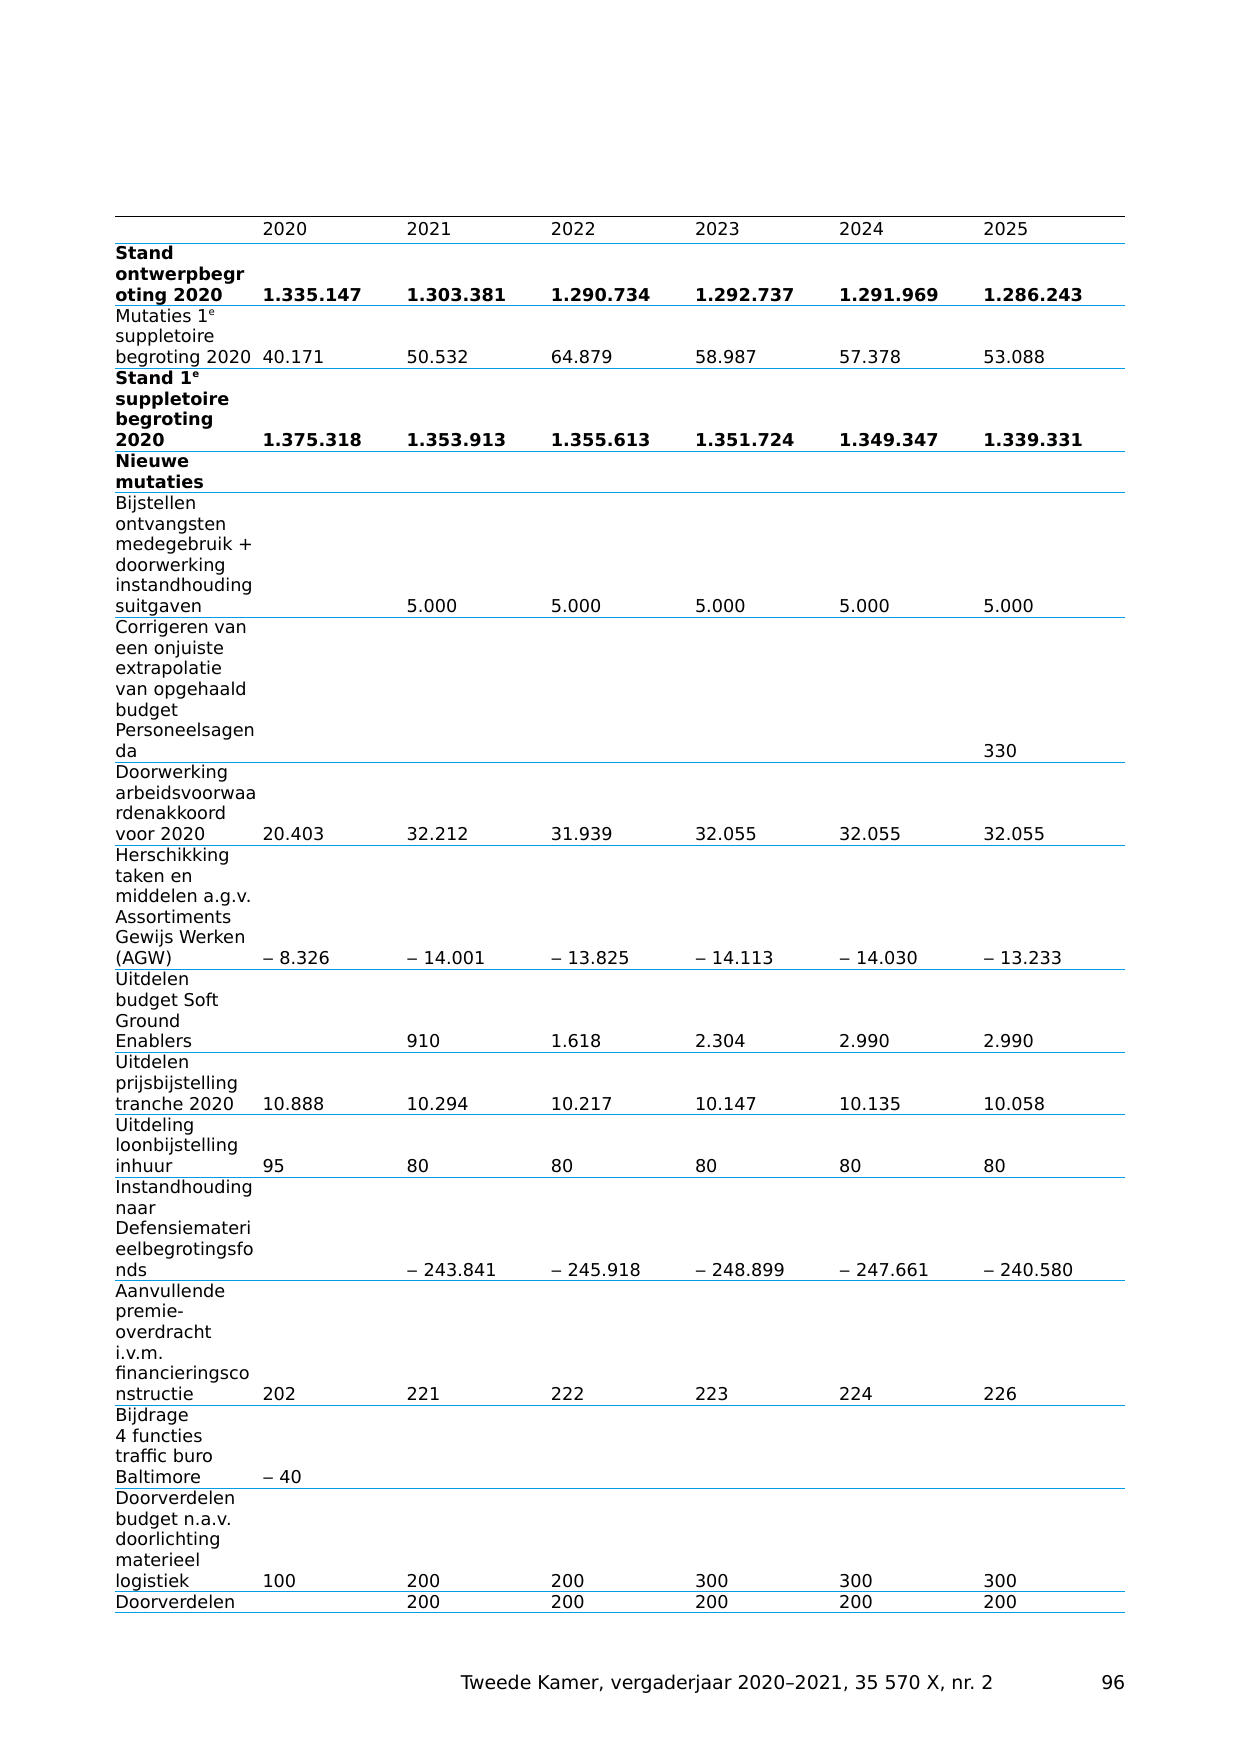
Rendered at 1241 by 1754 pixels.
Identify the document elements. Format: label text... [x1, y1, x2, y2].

table_cell [404, 452, 548, 492]
table_cell 53.088 [980, 306, 1125, 367]
table_cell Doorverdelen [115, 1592, 259, 1612]
table_cell [259, 452, 403, 492]
table_cell [692, 618, 836, 761]
table_header Tabel 49 Artikel 8 Defensie Ondersteuningscommando (bedragen x € 1.000) [115, 191, 1125, 216]
table_cell Aanvullende premie-overdracht i.v.m. financieringsconstructie [115, 1281, 259, 1404]
table_cell 1.339.331 [980, 369, 1125, 451]
table_cell [259, 1592, 403, 1612]
table_cell 224 [836, 1281, 980, 1404]
table_cell Uitdelen budget Soft Ground Enablers [115, 970, 259, 1052]
table_cell Stand 1e suppletoire begroting 2020 [115, 369, 259, 451]
table_cell 200 [548, 1592, 692, 1612]
table_cell 10.147 [692, 1053, 836, 1114]
table_cell ‒ 240.580 [980, 1178, 1125, 1280]
table_cell 50.532 [404, 306, 548, 367]
table_cell 1.292.737 [692, 244, 836, 305]
table_cell Doorverdelen budget n.a.v. doorlichting materieel logistiek [115, 1489, 259, 1591]
table_cell [115, 217, 259, 243]
table_cell [836, 452, 980, 492]
table_cell 1.291.969 [836, 244, 980, 305]
table_cell 1.355.613 [548, 369, 692, 451]
table_cell 2022 [548, 217, 692, 243]
table_cell Stand ontwerpbegroting 2020 [115, 244, 259, 305]
table_cell 330 [980, 618, 1125, 761]
table_cell ‒ 8.326 [259, 846, 403, 969]
table_cell 100 [259, 1489, 403, 1591]
table_cell 1.353.913 [404, 369, 548, 451]
table_cell 2.990 [836, 970, 980, 1052]
table_cell 57.378 [836, 306, 980, 367]
table_cell Doorwerking arbeidsvoorwaardenakkoord voor 2020 [115, 763, 259, 844]
table_cell [692, 452, 836, 492]
table_cell [259, 970, 403, 1052]
table_cell [836, 1406, 980, 1487]
table_cell 32.055 [980, 763, 1125, 844]
table_cell ‒ 245.918 [548, 1178, 692, 1280]
table_cell ‒ 243.841 [404, 1178, 548, 1280]
table_cell 200 [692, 1592, 836, 1612]
table_cell 226 [980, 1281, 1125, 1404]
table_cell [980, 452, 1125, 492]
table_cell 2023 [692, 217, 836, 243]
table_cell 221 [404, 1281, 548, 1404]
table_cell 58.987 [692, 306, 836, 367]
table_cell Nieuwe mutaties [115, 452, 259, 492]
table_cell 200 [980, 1592, 1125, 1612]
table_cell 1.375.318 [259, 369, 403, 451]
table_cell 2021 [404, 217, 548, 243]
table_cell 10.217 [548, 1053, 692, 1114]
table_cell [692, 1406, 836, 1487]
table_cell [548, 618, 692, 761]
table_cell ‒ 13.233 [980, 846, 1125, 969]
table_cell [548, 452, 692, 492]
table_cell Mutaties 1e suppletoire begroting 2020 [115, 306, 259, 367]
table_cell Bijstellen ontvangsten medegebruik + doorwerking instandhoudingsuitgaven [115, 493, 259, 617]
table_cell [980, 1406, 1125, 1487]
table_cell 223 [692, 1281, 836, 1404]
table_cell 80 [980, 1115, 1125, 1177]
table_cell 200 [404, 1489, 548, 1591]
table_cell ‒ 14.030 [836, 846, 980, 969]
table_cell 80 [692, 1115, 836, 1177]
table_cell 2.304 [692, 970, 836, 1052]
table_cell [259, 493, 403, 617]
table_cell [259, 1178, 403, 1280]
table_cell ‒ 40 [259, 1406, 403, 1487]
table_cell 1.290.734 [548, 244, 692, 305]
table_cell 202 [259, 1281, 403, 1404]
table_cell ‒ 13.825 [548, 846, 692, 969]
table_cell [836, 618, 980, 761]
table_cell 95 [259, 1115, 403, 1177]
table_cell 222 [548, 1281, 692, 1404]
table_cell Instandhouding naar Defensiematerieelbegrotingsfonds [115, 1178, 259, 1280]
table_cell ‒ 247.661 [836, 1178, 980, 1280]
table_cell 910 [404, 970, 548, 1052]
table_cell 1.351.724 [692, 369, 836, 451]
table_cell 80 [836, 1115, 980, 1177]
table_cell 1.349.347 [836, 369, 980, 451]
table_cell 1.335.147 [259, 244, 403, 305]
table_cell [548, 1406, 692, 1487]
table_cell 5.000 [548, 493, 692, 617]
table_cell 200 [548, 1489, 692, 1591]
table_cell 10.888 [259, 1053, 403, 1114]
table_cell 1.286.243 [980, 244, 1125, 305]
table_cell 40.171 [259, 306, 403, 367]
table_cell 80 [404, 1115, 548, 1177]
table_cell 2.990 [980, 970, 1125, 1052]
table_cell Uitdelen prijsbijstelling tranche 2020 [115, 1053, 259, 1114]
table_cell 10.135 [836, 1053, 980, 1114]
table_cell 2024 [836, 217, 980, 243]
table_cell 300 [836, 1489, 980, 1591]
table_cell Corrigeren van een onjuiste extrapolatie van opgehaald budget Personeelsagenda [115, 618, 259, 761]
table_cell 200 [836, 1592, 980, 1612]
table_cell 1.618 [548, 970, 692, 1052]
table_cell 80 [548, 1115, 692, 1177]
table_cell 32.055 [692, 763, 836, 844]
table_cell 300 [692, 1489, 836, 1591]
table_cell 5.000 [692, 493, 836, 617]
table_cell ‒ 14.001 [404, 846, 548, 969]
table_cell 32.055 [836, 763, 980, 844]
table_cell 5.000 [836, 493, 980, 617]
table_cell ‒ 14.113 [692, 846, 836, 969]
table_cell 200 [404, 1592, 548, 1612]
table_cell [404, 1406, 548, 1487]
table_cell 10.294 [404, 1053, 548, 1114]
table_cell 1.303.381 [404, 244, 548, 305]
table_cell Herschikking taken en middelen a.g.v. Assortiments Gewijs Werken (AGW) [115, 846, 259, 969]
table_cell 2025 [980, 217, 1125, 243]
table_cell 32.212 [404, 763, 548, 844]
table_cell 5.000 [404, 493, 548, 617]
table_cell [404, 618, 548, 761]
table_cell 31.939 [548, 763, 692, 844]
table_cell 20.403 [259, 763, 403, 844]
table_cell 5.000 [980, 493, 1125, 617]
table_cell Bijdrage 4 functies traffic buro Baltimore [115, 1406, 259, 1487]
table_cell 300 [980, 1489, 1125, 1591]
table_cell 64.879 [548, 306, 692, 367]
table_cell [259, 618, 403, 761]
table_cell ‒ 248.899 [692, 1178, 836, 1280]
table_cell 10.058 [980, 1053, 1125, 1114]
table_cell Uitdeling loonbijstelling inhuur [115, 1115, 259, 1177]
table_cell 2020 [259, 217, 403, 243]
